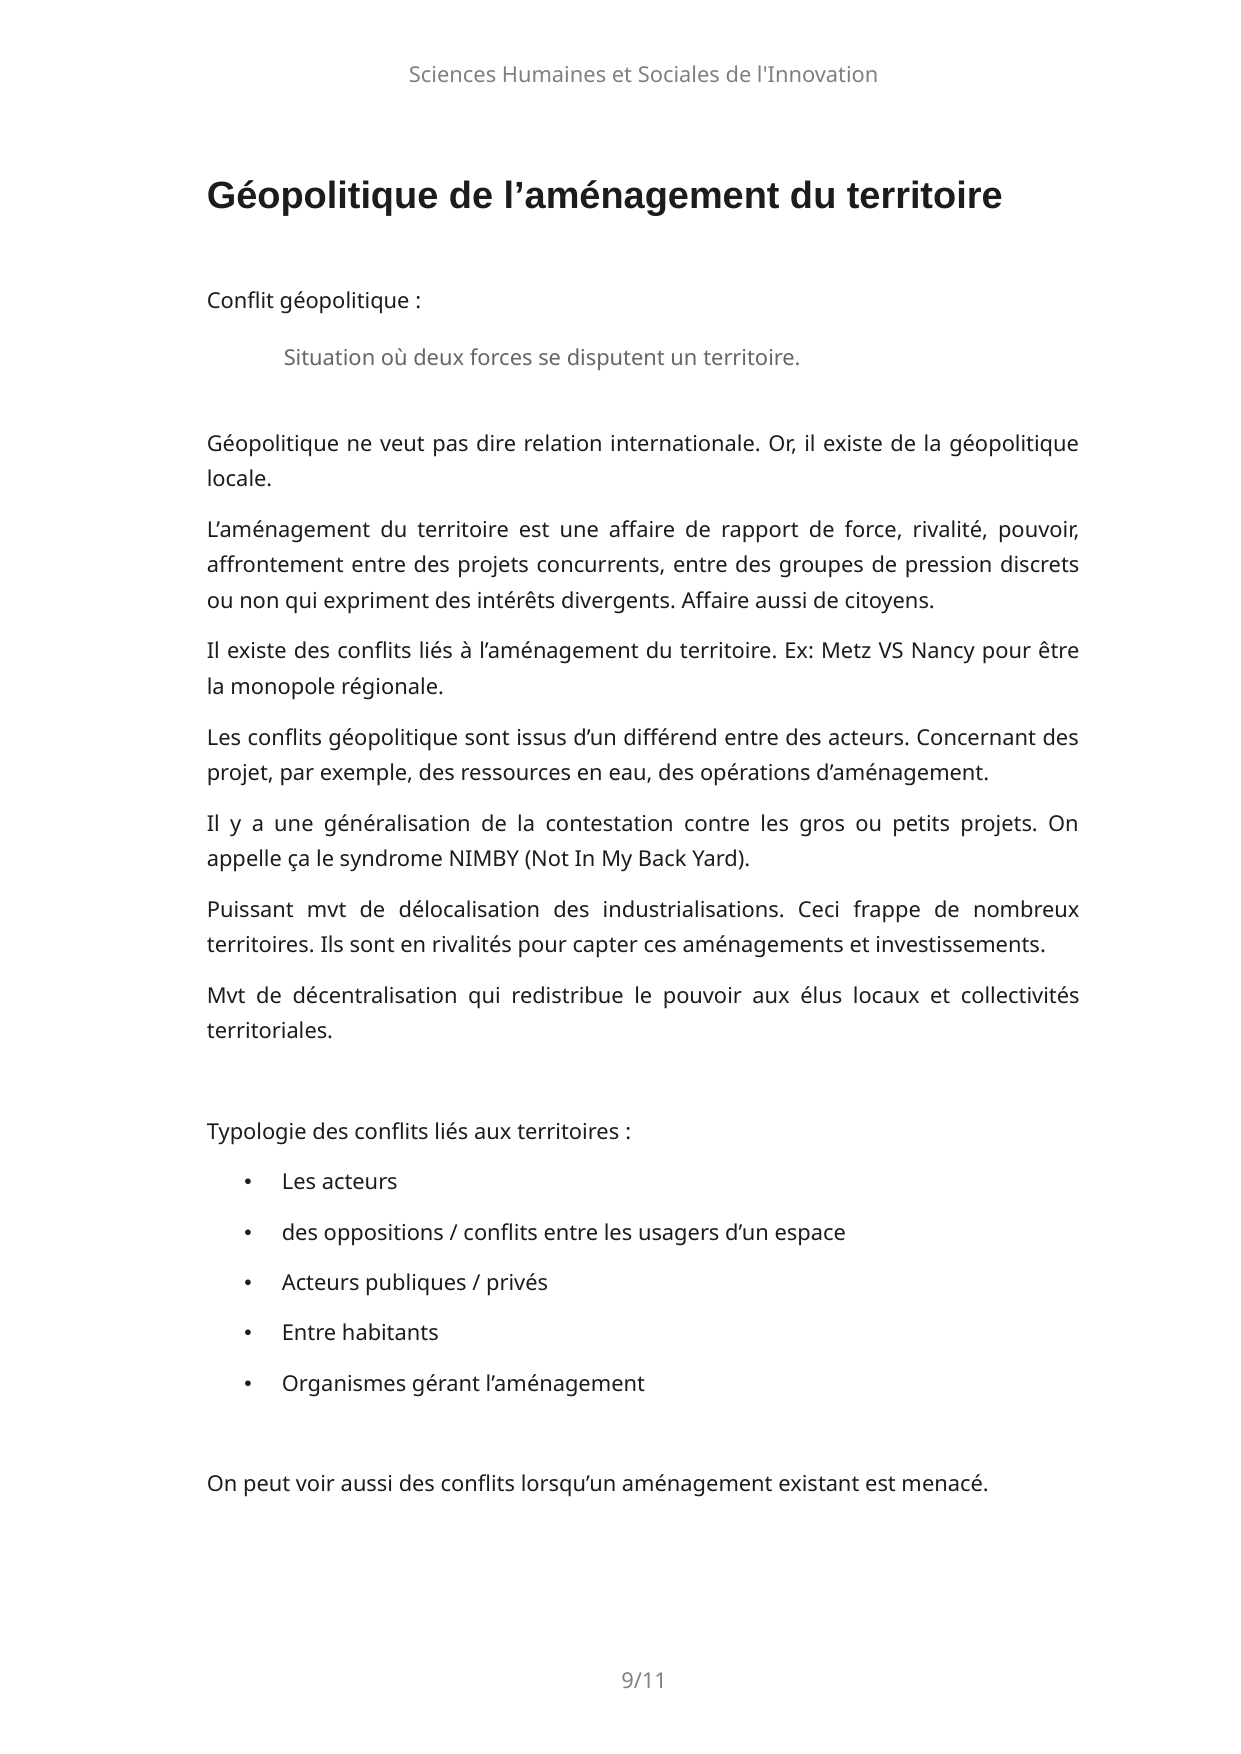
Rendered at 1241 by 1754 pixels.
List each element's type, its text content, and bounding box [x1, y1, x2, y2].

list Les acteurs [244, 1166, 1081, 1196]
list Entre habitants [244, 1317, 1081, 1347]
list Acteurs publiques / privés [244, 1267, 1081, 1297]
subtitle Géopolitique de l’aménagement du territoire [207, 173, 1081, 217]
text Il y a une généralisation de la contestation contre les gros ou petits projets. On appelle ça le syndrome NIMBY (Not In My Back Yard). [207, 807, 1081, 873]
text Conflit géopolitique : [207, 285, 1081, 315]
list Organismes gérant l’aménagement [244, 1367, 1081, 1397]
text On peut voir aussi des conflits lorsqu’un aménagement existant est menacé. [207, 1468, 1081, 1498]
list des oppositions / conflits entre les usagers d’un espace [244, 1217, 1081, 1246]
text L’aménagement du territoire est une affaire de rapport de force, rivalité, pouvoir, affrontement entre des projets concurrents, entre des groupes de pression discrets ou non qui expriment des intérêts divergents. Affaire aussi de citoyens. [207, 514, 1081, 615]
text Situation où deux forces se disputent un territoire. [283, 342, 1022, 371]
text Puissant mvt de délocalisation des industrialisations. Ceci frappe de nombreux territoires. Ils sont en rivalités pour capter ces aménagements et investissements. [207, 893, 1081, 959]
text Mvt de décentralisation qui redistribue le pouvoir aux élus locaux et collectivités territoriales. [207, 979, 1081, 1045]
text Géopolitique ne veut pas dire relation internationale. Or, il existe de la géopolitique locale. [207, 428, 1081, 493]
text Les conflits géopolitique sont issus d’un différend entre des acteurs. Concernant des projet, par exemple, des ressources en eau, des opérations d’aménagement. [207, 721, 1081, 787]
text Typologie des conflits liés aux territoires : [207, 1116, 1081, 1146]
text Il existe des conflits liés à l’aménagement du territoire. Ex: Metz VS Nancy pour être la monopole régionale. [207, 635, 1081, 701]
